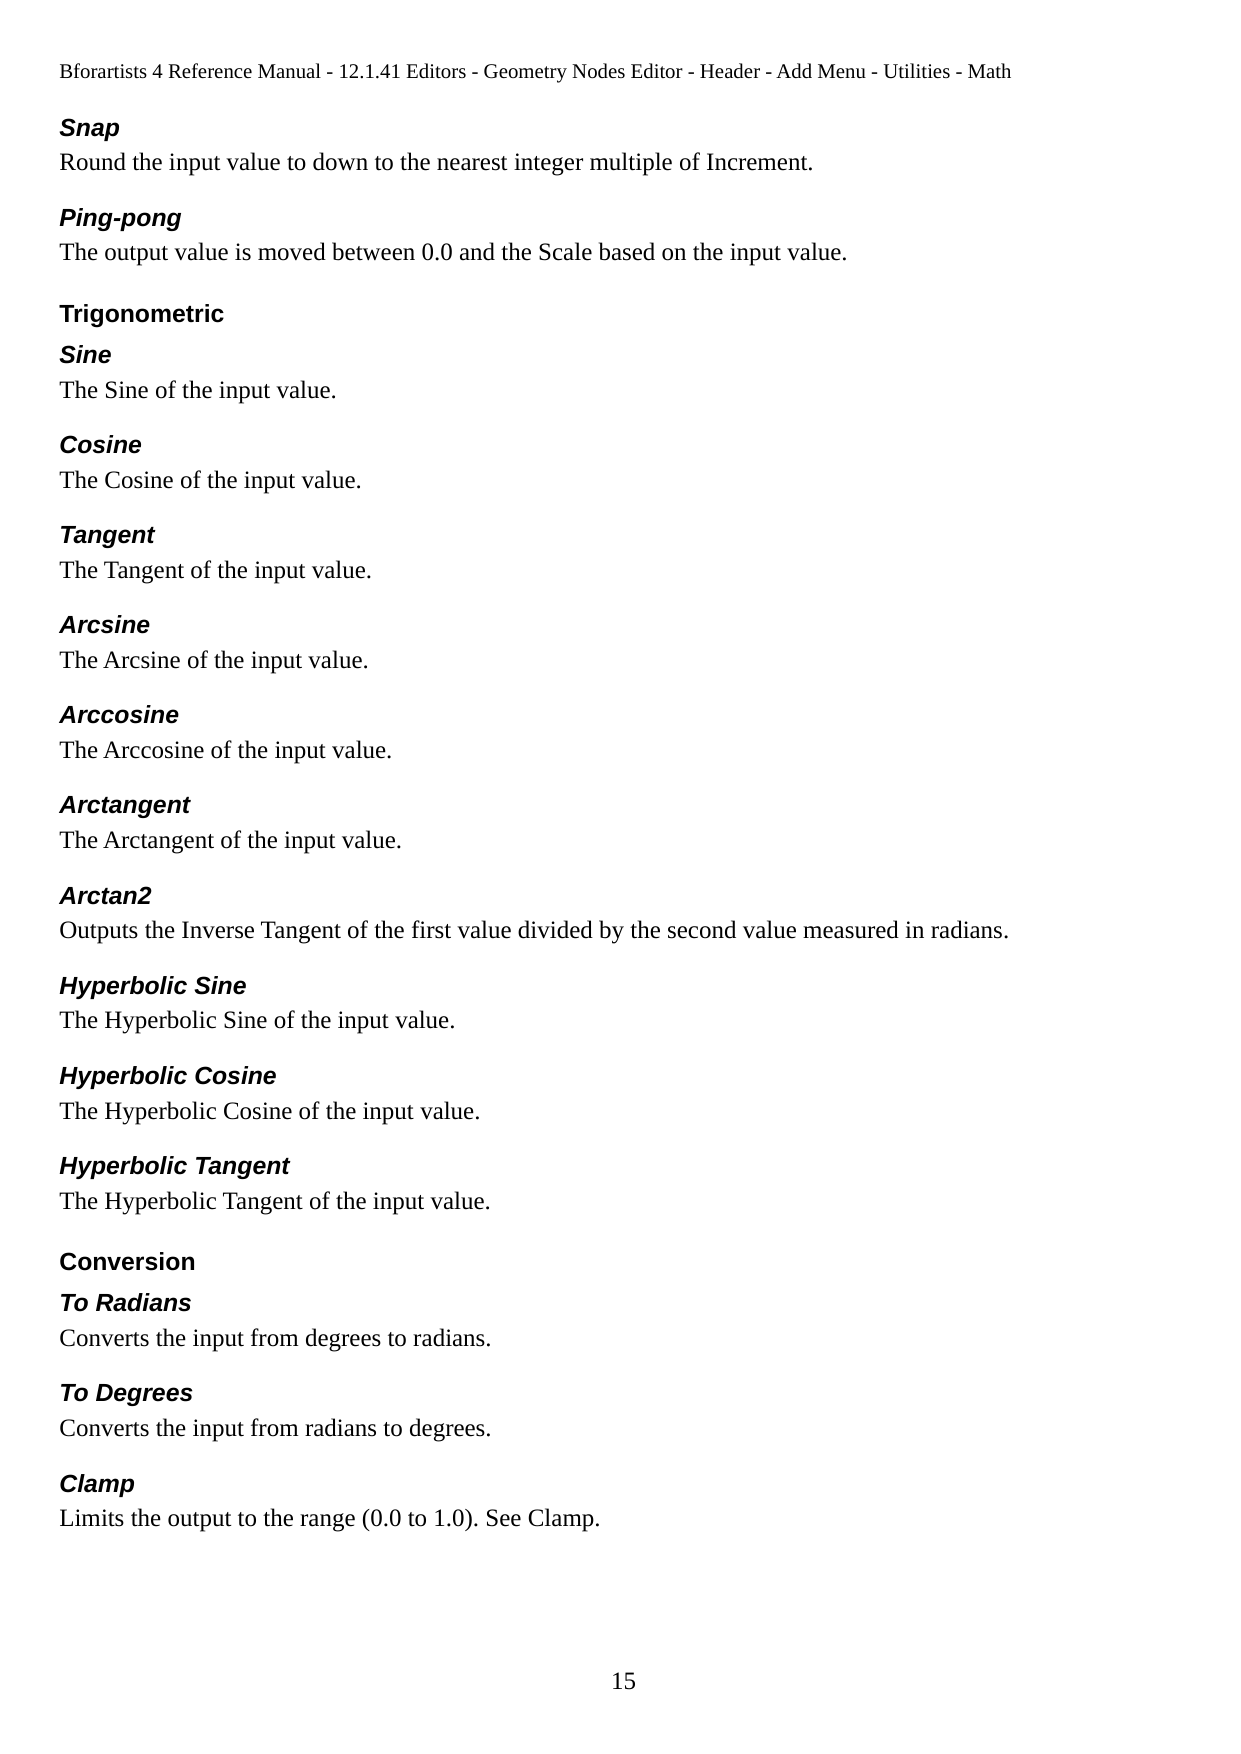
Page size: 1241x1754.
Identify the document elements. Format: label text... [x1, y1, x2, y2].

text The Hyperbolic Sine of the input value. [59, 1006, 1181, 1034]
subtitle Hyperbolic Sine [59, 971, 1181, 999]
subtitle Ping-pong [59, 203, 1181, 231]
subtitle Arctangent [59, 791, 1181, 819]
text Converts the input from degrees to radians. [59, 1323, 1181, 1352]
text The Arccosine of the input value. [59, 735, 1181, 764]
subtitle Hyperbolic Tangent [59, 1151, 1181, 1179]
subtitle Clamp [59, 1469, 1181, 1497]
subtitle Tangent [59, 520, 1181, 549]
text The Cosine of the input value. [59, 465, 1181, 494]
text The Arctangent of the input value. [59, 825, 1181, 854]
subtitle To Degrees [59, 1378, 1181, 1407]
text Round the input value to down to the nearest integer multiple of Increment. [59, 147, 1181, 176]
subtitle Trigonometric [59, 299, 1181, 328]
subtitle To Radians [59, 1288, 1181, 1317]
text The output value is moved between 0.0 and the Scale based on the input value. [59, 237, 1181, 266]
text The Hyperbolic Tangent of the input value. [59, 1186, 1181, 1214]
subtitle Cosine [59, 430, 1181, 459]
subtitle Arccosine [59, 701, 1181, 729]
text The Sine of the input value. [59, 375, 1181, 404]
text Outputs the Inverse Tangent of the first value divided by the second value measured in radians. [59, 916, 1181, 944]
text The Hyperbolic Cosine of the input value. [59, 1096, 1181, 1124]
subtitle Conversion [59, 1247, 1181, 1276]
subtitle Sine [59, 340, 1181, 369]
text The Tangent of the input value. [59, 555, 1181, 584]
text The Arcsine of the input value. [59, 645, 1181, 674]
subtitle Hyperbolic Cosine [59, 1061, 1181, 1089]
text Limits the output to the range (0.0 to 1.0). See Clamp. [59, 1503, 1181, 1532]
subtitle Arctan2 [59, 881, 1181, 909]
subtitle Arcsine [59, 610, 1181, 639]
subtitle Snap [59, 113, 1181, 141]
text Converts the input from radians to degrees. [59, 1413, 1181, 1442]
